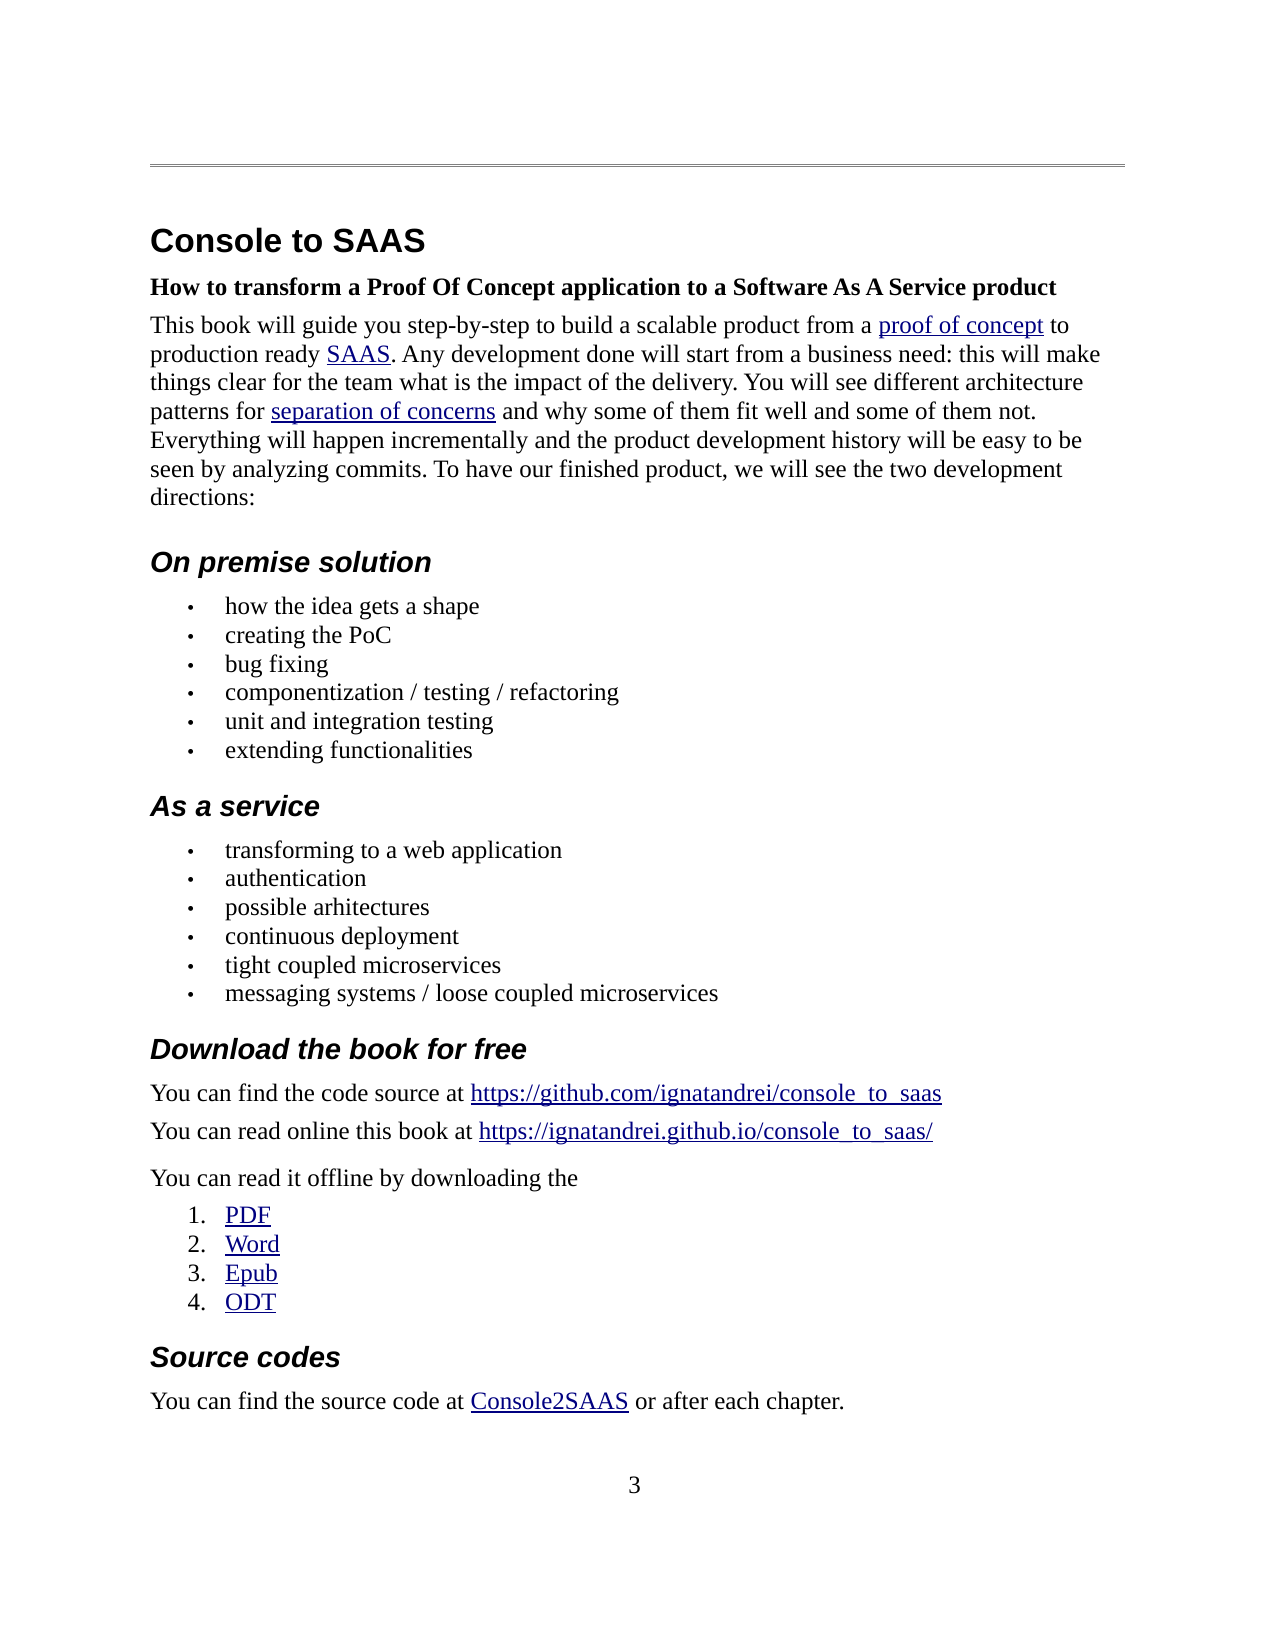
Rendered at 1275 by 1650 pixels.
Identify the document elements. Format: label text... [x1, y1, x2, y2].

text You can read it offline by downloading the [150, 1163, 1125, 1191]
text How to transform a Proof Of Concept application to a Software As A Service product [150, 272, 1125, 301]
list possible arhitectures [187, 892, 1125, 921]
list ODT [187, 1287, 1125, 1315]
subtitle On premise solution [150, 545, 1125, 579]
list unit and integration testing [187, 706, 1125, 735]
subtitle As a service [150, 789, 1125, 822]
list continuous deployment [187, 921, 1125, 950]
text You can find the source code at Console2SAAS or after each chapter. [150, 1386, 1125, 1415]
text You can read online this book at https://ignatandrei.github.io/console_to_saas/ [150, 1116, 1125, 1145]
list extending functionalities [187, 735, 1125, 764]
text This book will guide you step-by-step to build a scalable product from a proof of concept to production ready SAAS. Any development done will start from a business need: this will make things clear for the team what is the impact of the delivery. You will see different architecture patterns for separation of concerns and why some of them fit well and some of them not. Everything will happen incrementally and the product development history will be easy to be seen by analyzing commits. To have our finished product, we will see the two development directions: [150, 310, 1125, 511]
list Epub [187, 1258, 1125, 1287]
list bug fixing [187, 649, 1125, 677]
list PDF [187, 1200, 1125, 1229]
list tight coupled microservices [187, 950, 1125, 978]
list componentization / testing / refactoring [187, 677, 1125, 706]
subtitle Source codes [150, 1340, 1125, 1374]
list messaging systems / loose coupled microservices [187, 978, 1125, 1007]
subtitle Console to SAAS [150, 221, 1125, 260]
list transforming to a web application [187, 835, 1125, 863]
list Word [187, 1229, 1125, 1258]
subtitle Download the book for free [150, 1032, 1125, 1066]
list authentication [187, 863, 1125, 892]
list creating the PoC [187, 620, 1125, 649]
text You can find the code source at https://github.com/ignatandrei/console_to_saas [150, 1078, 1125, 1107]
list how the idea gets a shape [187, 591, 1125, 620]
